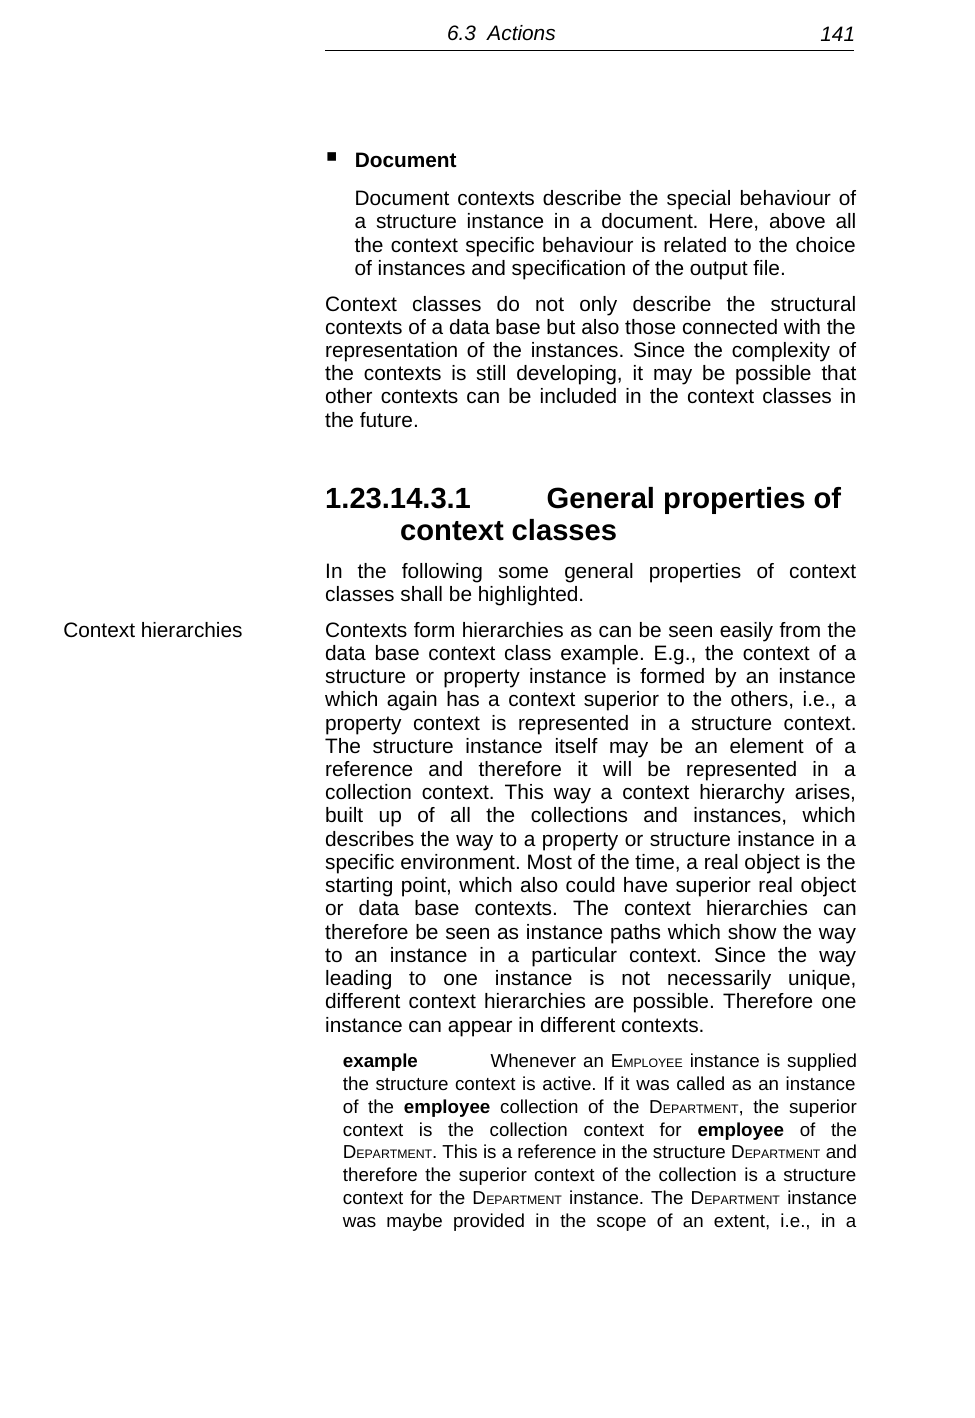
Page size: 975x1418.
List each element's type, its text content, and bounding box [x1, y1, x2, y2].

text Document contexts describe the special behaviour of a structure instance in a document. Here, above all the context specific behaviour is related to the choice of instances and specification of the output file. [354, 187, 857, 280]
text Context classes do not only describe the structural contexts of a data base but also those connected with the representation of the instances. Since the complexity of the contexts is still developing, it may be possible that other contexts can be included in the context classes in the future. [325, 292, 857, 432]
text example Whenever an Employee instance is supplied the structure context is active. If it was called as an instance of the employee collection of the Department, the superior context is the collection context for employee of the Department. This is a reference in the structure Department and therefore the superior context of the collection is a structure context for the Department instance. The Department instance was maybe provided in the scope of an extent, i.e., in a [343, 1049, 857, 1232]
text In the following some general properties of context classes shall be highlighted. [325, 559, 857, 606]
text Contexts form hierarchies as can be seen easily from the data base context class example. E.g., the context of a structure or property instance is formed by an instance which again has a context superior to the others, i.e., a property context is represented in a structure context. The structure instance itself may be an element of a reference and therefore it will be represented in a collection context. This way a context hierarchy arises, built up of all the collections and instances, which describes the way to a property or structure instance in a specific environment. Most of the time, a real object is the starting point, which also could have superior real object or data base contexts. The context hierarchies can therefore be seen as instance paths which show the way to an instance in a particular context. Since the way leading to one instance is not necessarily unique, different context hierarchies are possible. Therefore one instance can appear in different contexts. [325, 618, 857, 1036]
list Document [325, 148, 857, 174]
text Context hierarchies [63, 619, 267, 642]
subtitle 4.3.1 General properties of context classes [325, 482, 857, 547]
